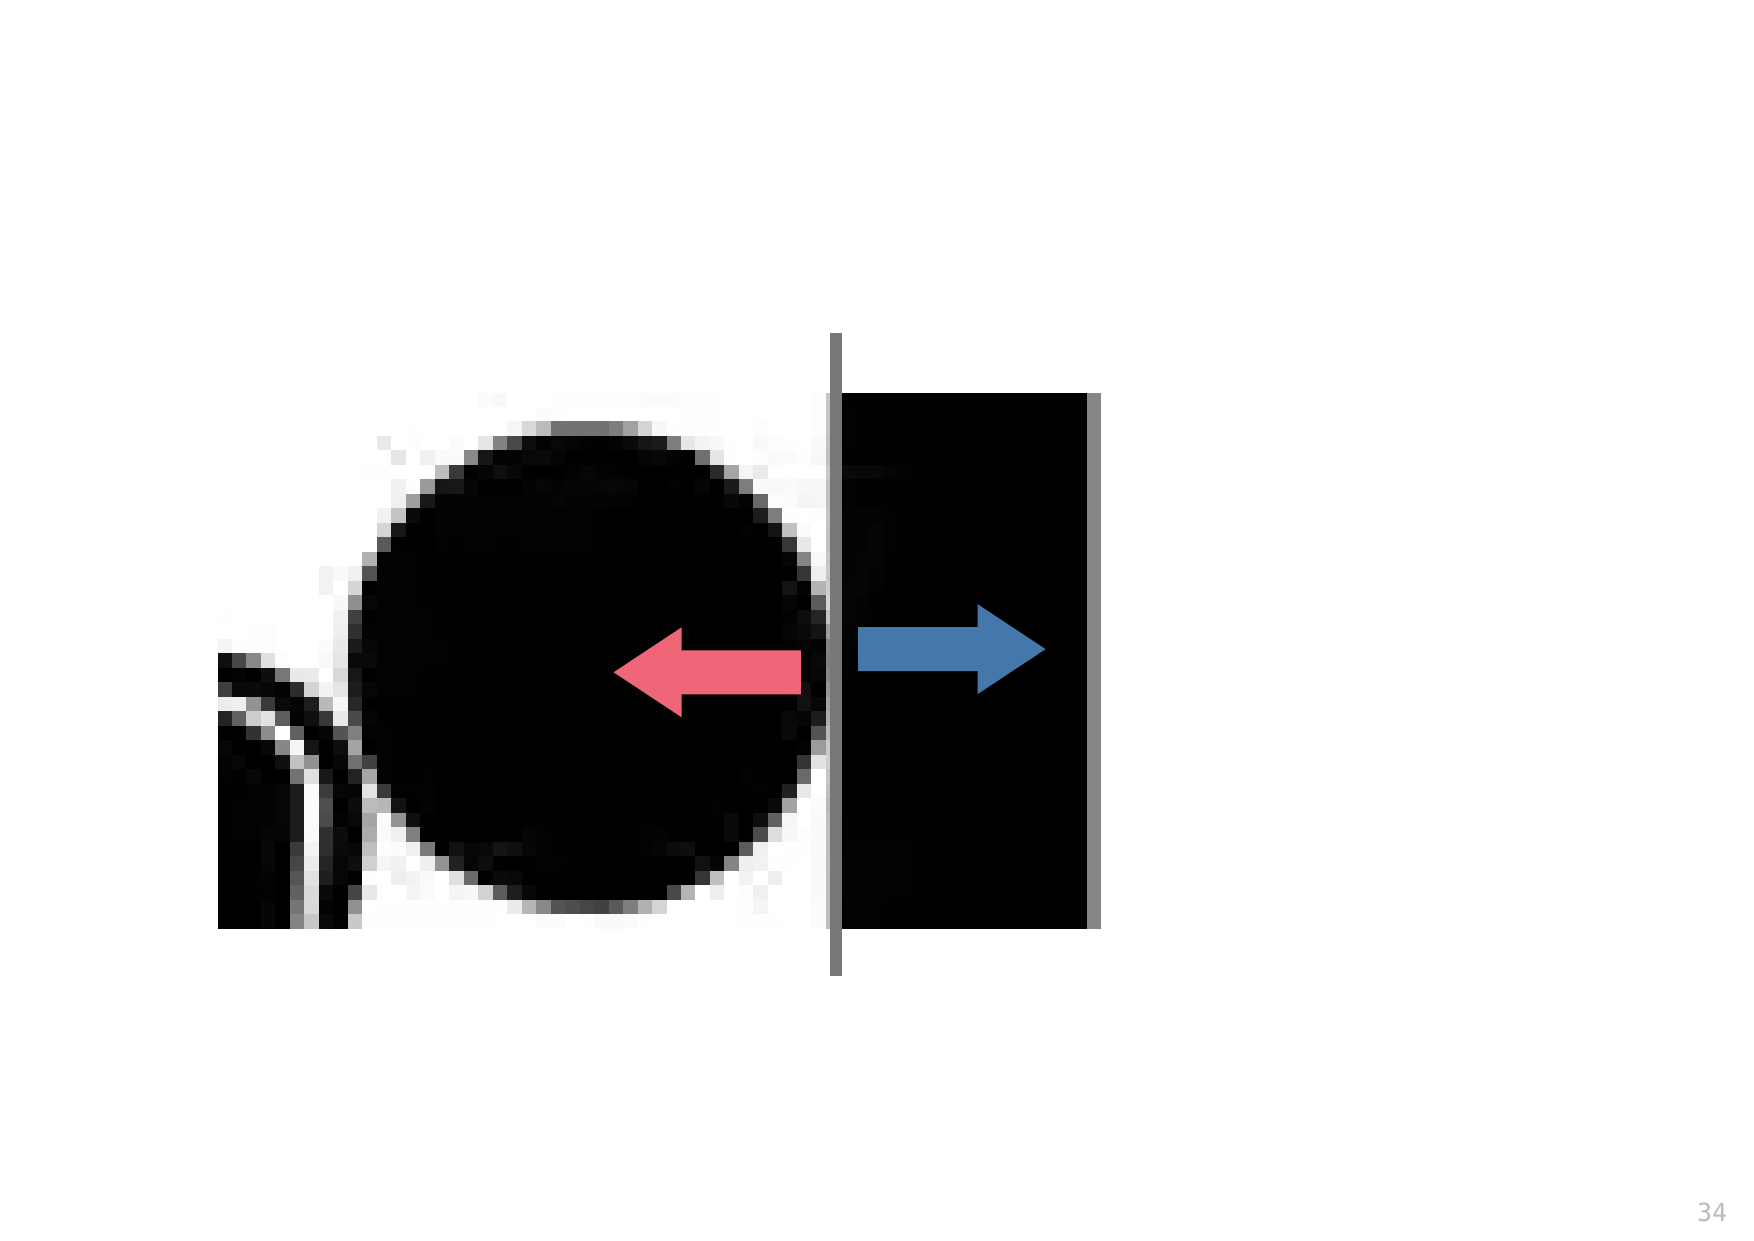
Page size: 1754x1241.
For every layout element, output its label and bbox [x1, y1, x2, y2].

picture [218, 393, 830, 929]
picture [842, 393, 1116, 929]
text_box [613, 627, 801, 718]
text_box [858, 604, 1046, 695]
